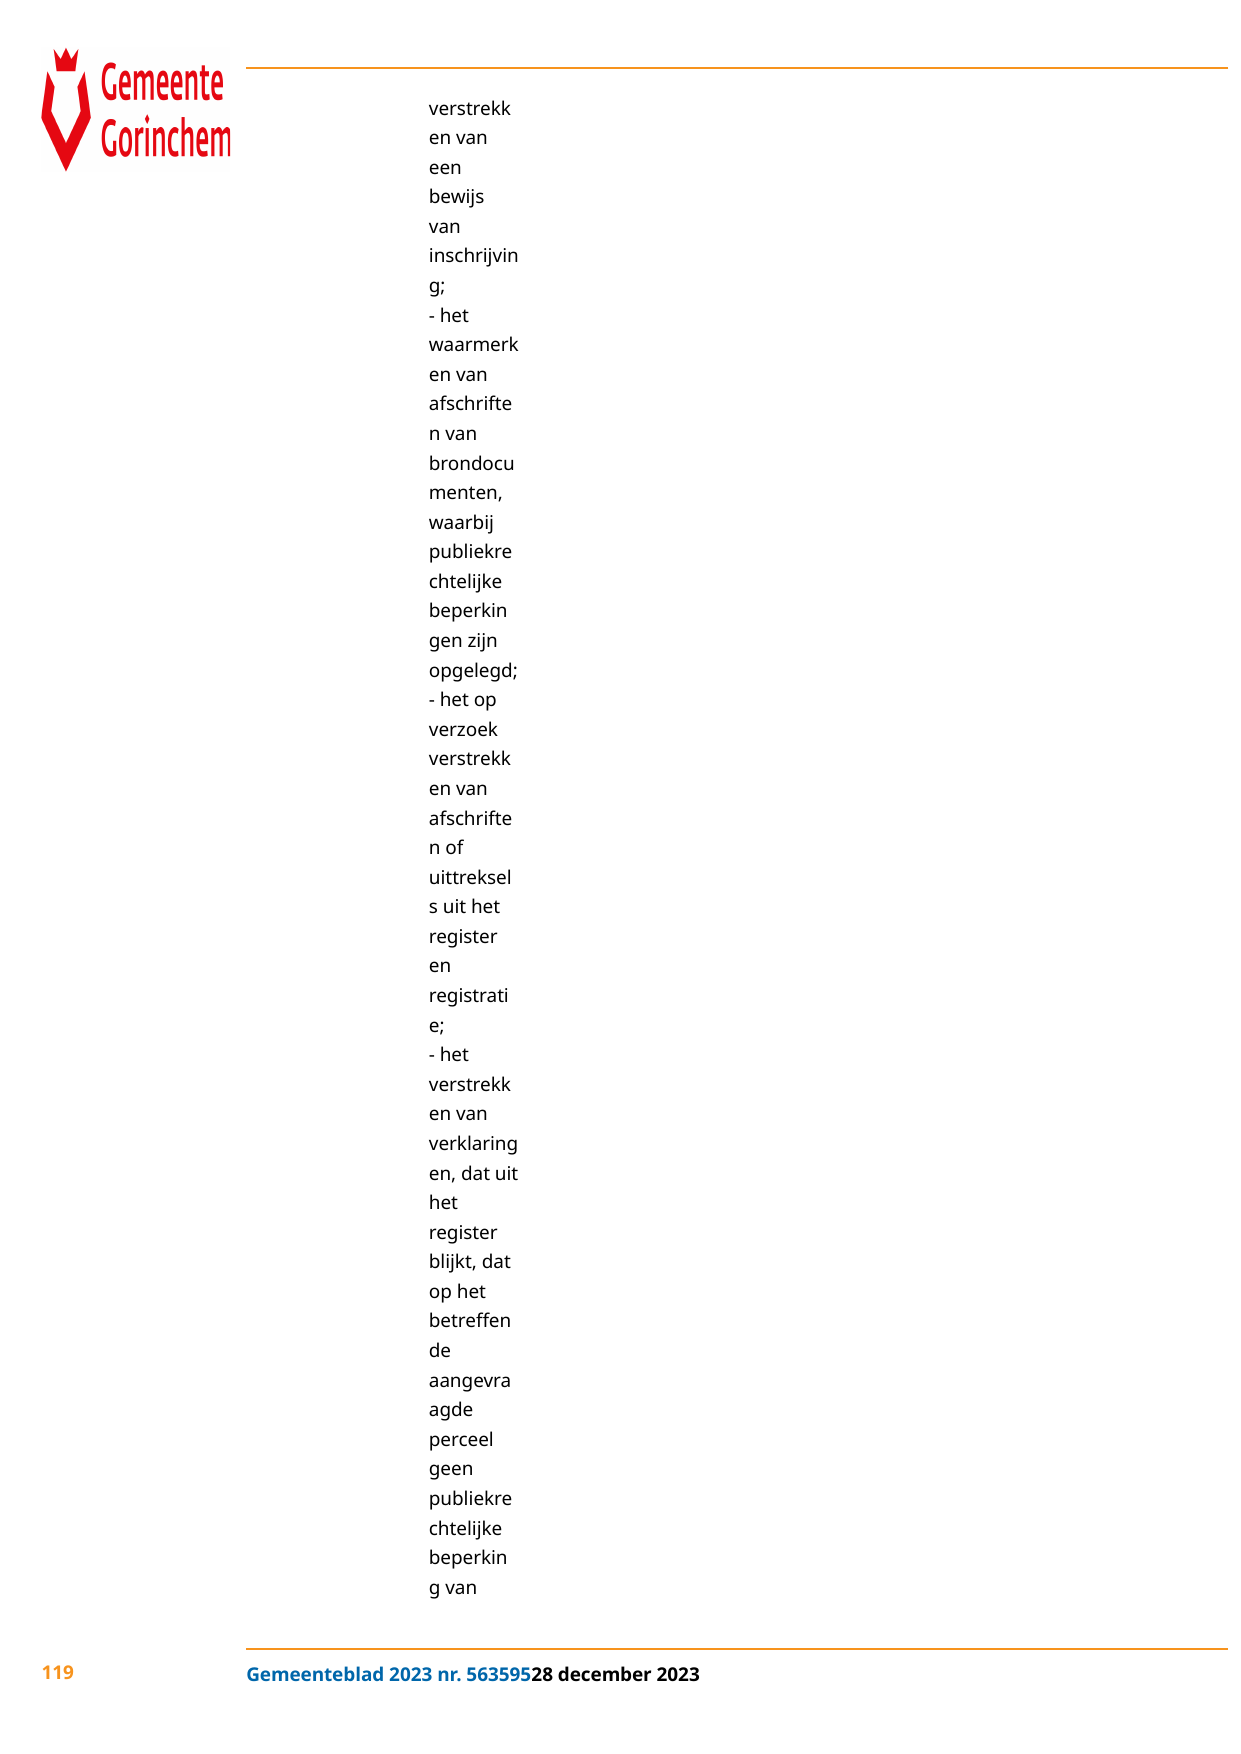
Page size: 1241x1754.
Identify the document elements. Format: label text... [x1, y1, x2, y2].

table_cell [248, 95, 338, 1600]
table_cell [609, 95, 700, 1600]
table_cell [881, 95, 971, 1600]
table_cell [519, 95, 609, 1600]
table_cell [971, 95, 1061, 1600]
table_cell [338, 95, 429, 1600]
table_cell [700, 95, 790, 1600]
table_cell [790, 95, 881, 1600]
table_cell verstrekken van een bewijs van inschrijving; - het waarmerken van afschriften van brondocumenten, waarbij publiekrechtelijke beperkingen zijn opgelegd; - het op verzoek verstrekken van afschriften of uittreksels uit het register en registratie; - het verstrekken van verklaringen, dat uit het register blijkt, dat op het betreffende aangevraagde perceel geen publiekrechtelijke beperking van [429, 95, 519, 1600]
table_cell [1061, 95, 1152, 1600]
picture [41, 47, 231, 172]
